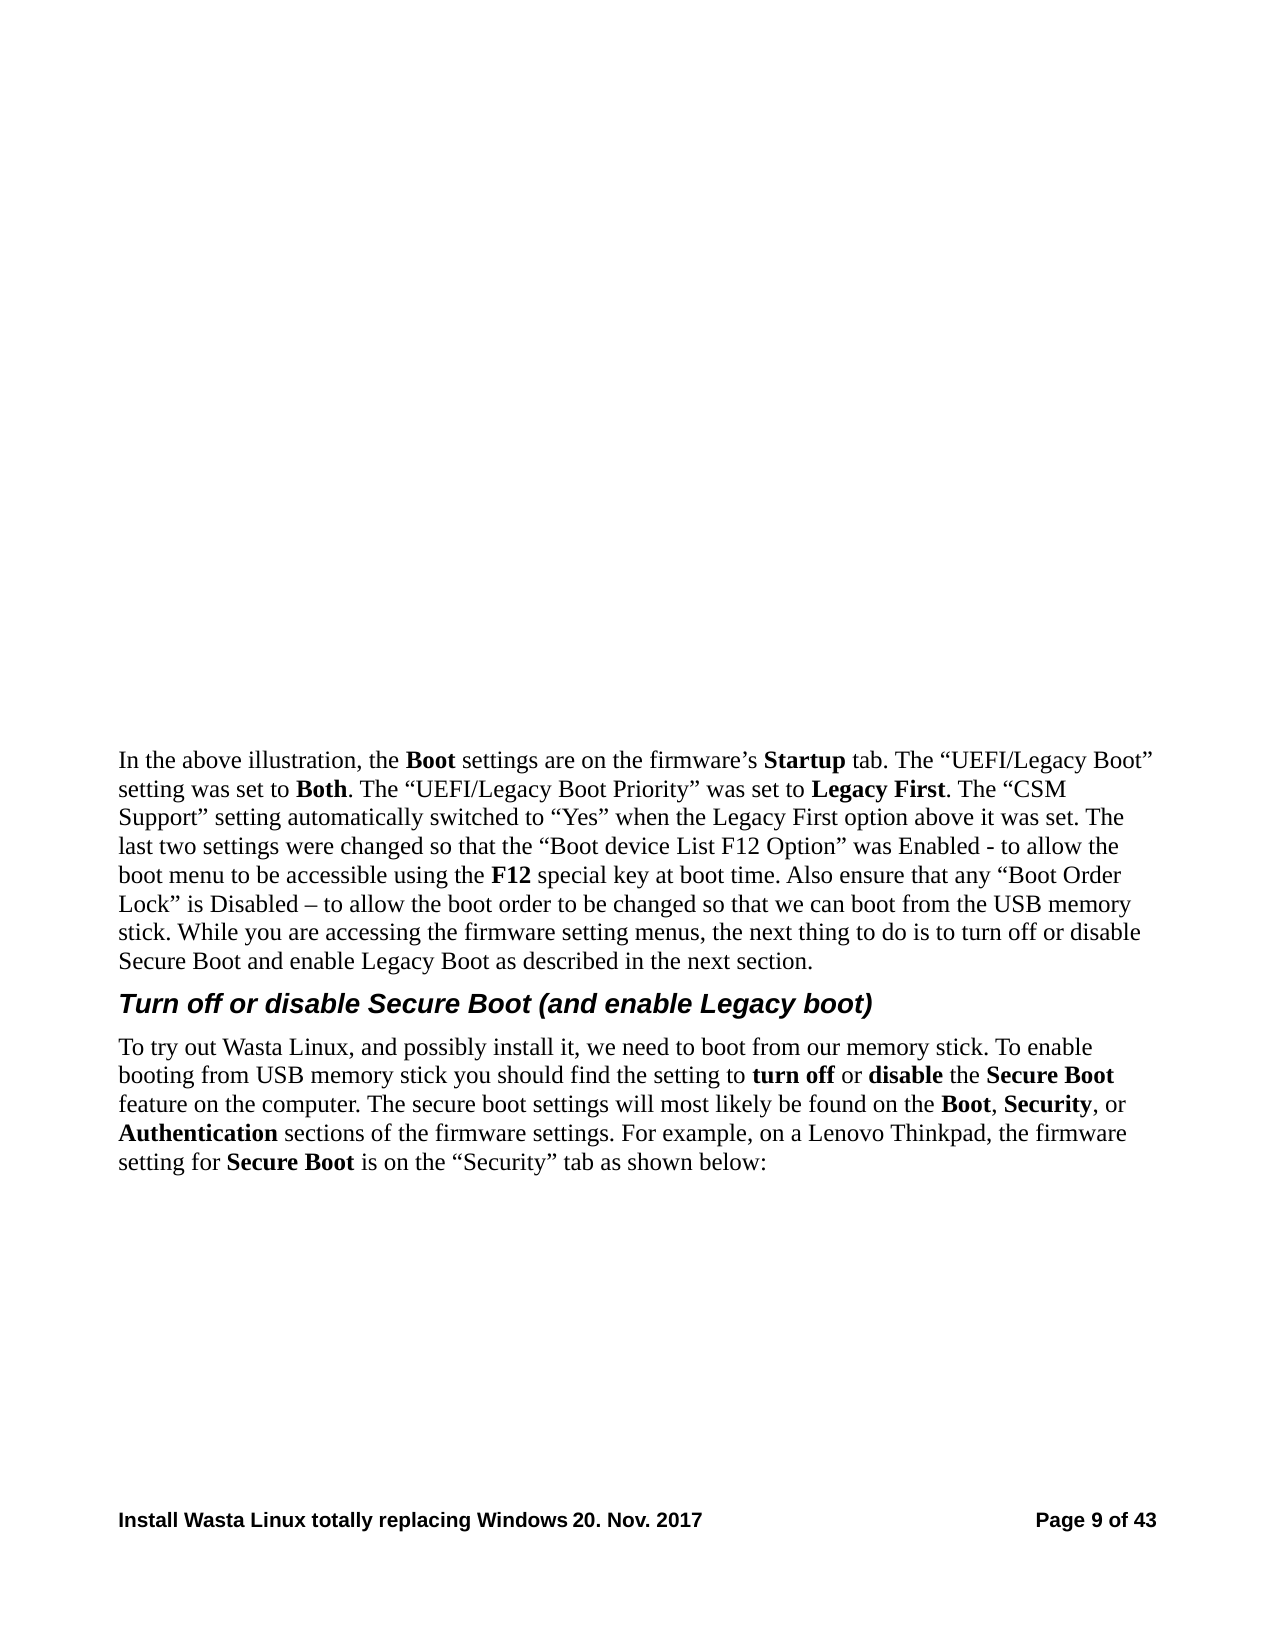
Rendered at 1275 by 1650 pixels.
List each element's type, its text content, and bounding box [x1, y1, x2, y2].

text In the above illustration, the Boot settings are on the firmware’s Startup tab. The “UEFI/Legacy Boot” setting was set to Both. The “UEFI/Legacy Boot Priority” was set to Legacy First. The “CSM Support” setting automatically switched to “Yes” when the Legacy First option above it was set. The last two settings were changed so that the “Boot device List F12 Option” was Enabled - to allow the boot menu to be accessible using the F12 special key at boot time. Also ensure that any “Boot Order Lock” is Disabled – to allow the boot order to be changed so that we can boot from the USB memory stick. While you are accessing the firmware setting menus, the next thing to do is to turn off or disable Secure Boot and enable Legacy Boot as described in the next section. [118, 745, 1157, 975]
subtitle Turn off or disable Secure Boot (and enable Legacy boot) [118, 987, 1157, 1019]
text To try out Wasta Linux, and possibly install it, we need to boot from our memory stick. To enable booting from USB memory stick you should find the setting to turn off or disable the Secure Boot feature on the computer. The secure boot settings will most likely be found on the Boot, Security, or Authentication sections of the firmware settings. For example, on a Lenovo Thinkpad, the firmware setting for Secure Boot is on the “Security” tab as shown below: [118, 1032, 1157, 1176]
